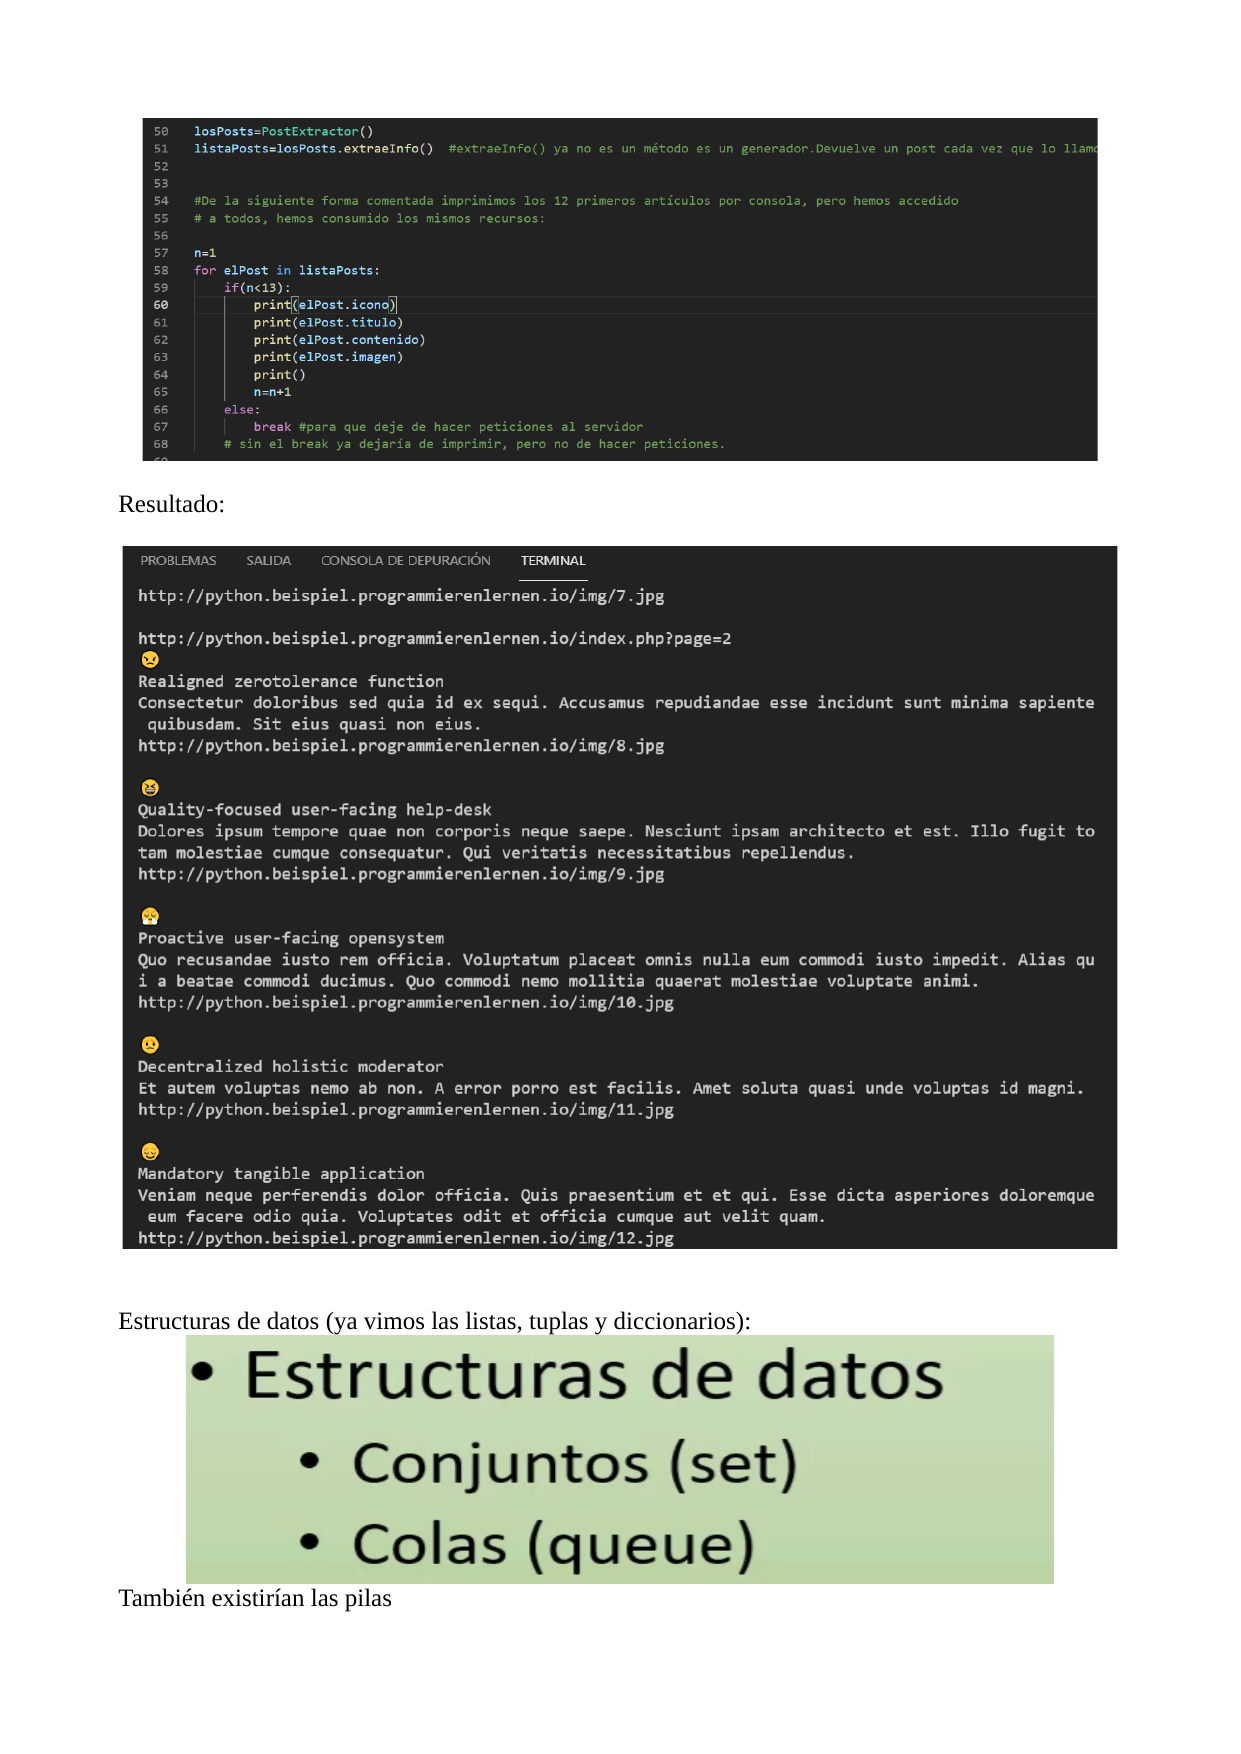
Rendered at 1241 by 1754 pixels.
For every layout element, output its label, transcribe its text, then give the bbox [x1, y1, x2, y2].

picture [122, 546, 1118, 1249]
text Resultado: [118, 489, 1122, 518]
text Estructuras de datos (ya vimos las listas, tuplas y diccionarios): [118, 1306, 1122, 1335]
text También existirían las pilas [118, 1584, 1122, 1612]
picture [142, 118, 1098, 461]
picture [185, 1335, 1055, 1584]
